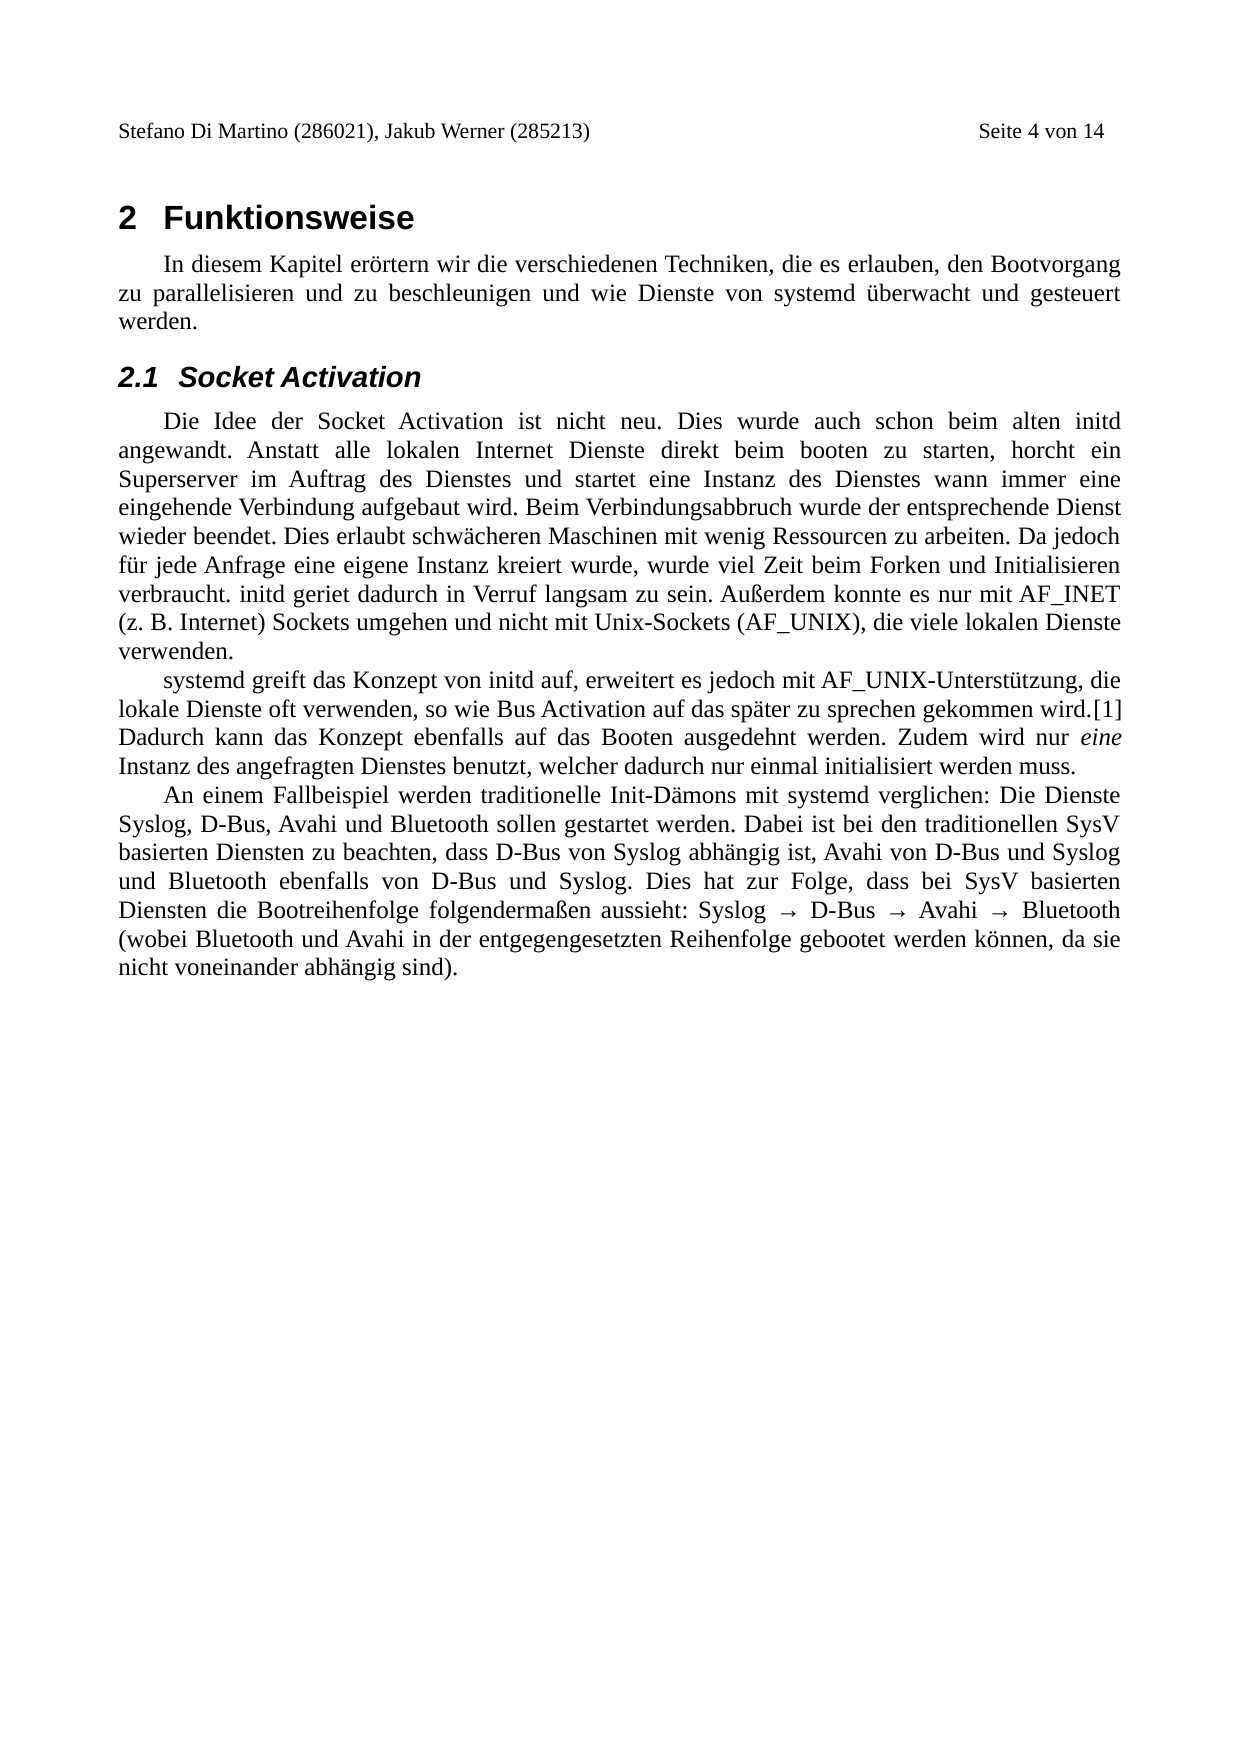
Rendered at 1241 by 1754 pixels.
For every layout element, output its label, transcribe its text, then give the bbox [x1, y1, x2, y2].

subtitle Funktionsweise [118, 198, 1122, 236]
text An einem Fallbeispiel werden traditionelle Init-Dämons mit systemd verglichen: Die Dienste Syslog, D-Bus, Avahi und Bluetooth sollen gestartet werden. Dabei ist bei den traditionellen SysV basierten Diensten zu beachten, dass D-Bus von Syslog abhängig ist, Avahi von D-Bus und Syslog und Bluetooth ebenfalls von D-Bus und Syslog. Dies hat zur Folge, dass bei SysV basierten Diensten die Bootreihenfolge folgendermaßen aussieht: Syslog → D-Bus → Avahi → Bluetooth (wobei Bluetooth und Avahi in der entgegengesetzten Reihenfolge gebootet werden können, da sie nicht voneinander abhängig sind). [118, 780, 1122, 981]
text systemd greift das Konzept von initd auf, erweitert es jedoch mit AF_UNIX-Unterstützung, die lokale Dienste oft verwenden, so wie Bus Activation auf das später zu sprechen gekommen wird.[1] Dadurch kann das Konzept ebenfalls auf das Booten ausgedehnt werden. Zudem wird nur eine Instanz des angefragten Dienstes benutzt, welcher dadurch nur einmal initialisiert werden muss. [118, 665, 1122, 780]
text In diesem Kapitel erörtern wir die verschiedenen Techniken, die es erlauben, den Bootvorgang zu parallelisieren und zu beschleunigen und wie Dienste von systemd überwacht und gesteuert werden. [118, 249, 1122, 335]
subtitle Socket Activation [118, 360, 1122, 394]
text Die Idee der Socket Activation ist nicht neu. Dies wurde auch schon beim alten initd angewandt. Anstatt alle lokalen Internet Dienste direkt beim booten zu starten, horcht ein Superserver im Auftrag des Dienstes und startet eine Instanz des Dienstes wann immer eine eingehende Verbindung aufgebaut wird. Beim Verbindungsabbruch wurde der entsprechende Dienst wieder beendet. Dies erlaubt schwächeren Maschinen mit wenig Ressourcen zu arbeiten. Da jedoch für jede Anfrage eine eigene Instanz kreiert wurde, wurde viel Zeit beim Forken und Initialisieren verbraucht. initd geriet dadurch in Verruf langsam zu sein. Außerdem konnte es nur mit AF_INET (z. B. Internet) Sockets umgehen und nicht mit Unix-Sockets (AF_UNIX), die viele lokalen Dienste verwenden. [118, 406, 1122, 665]
